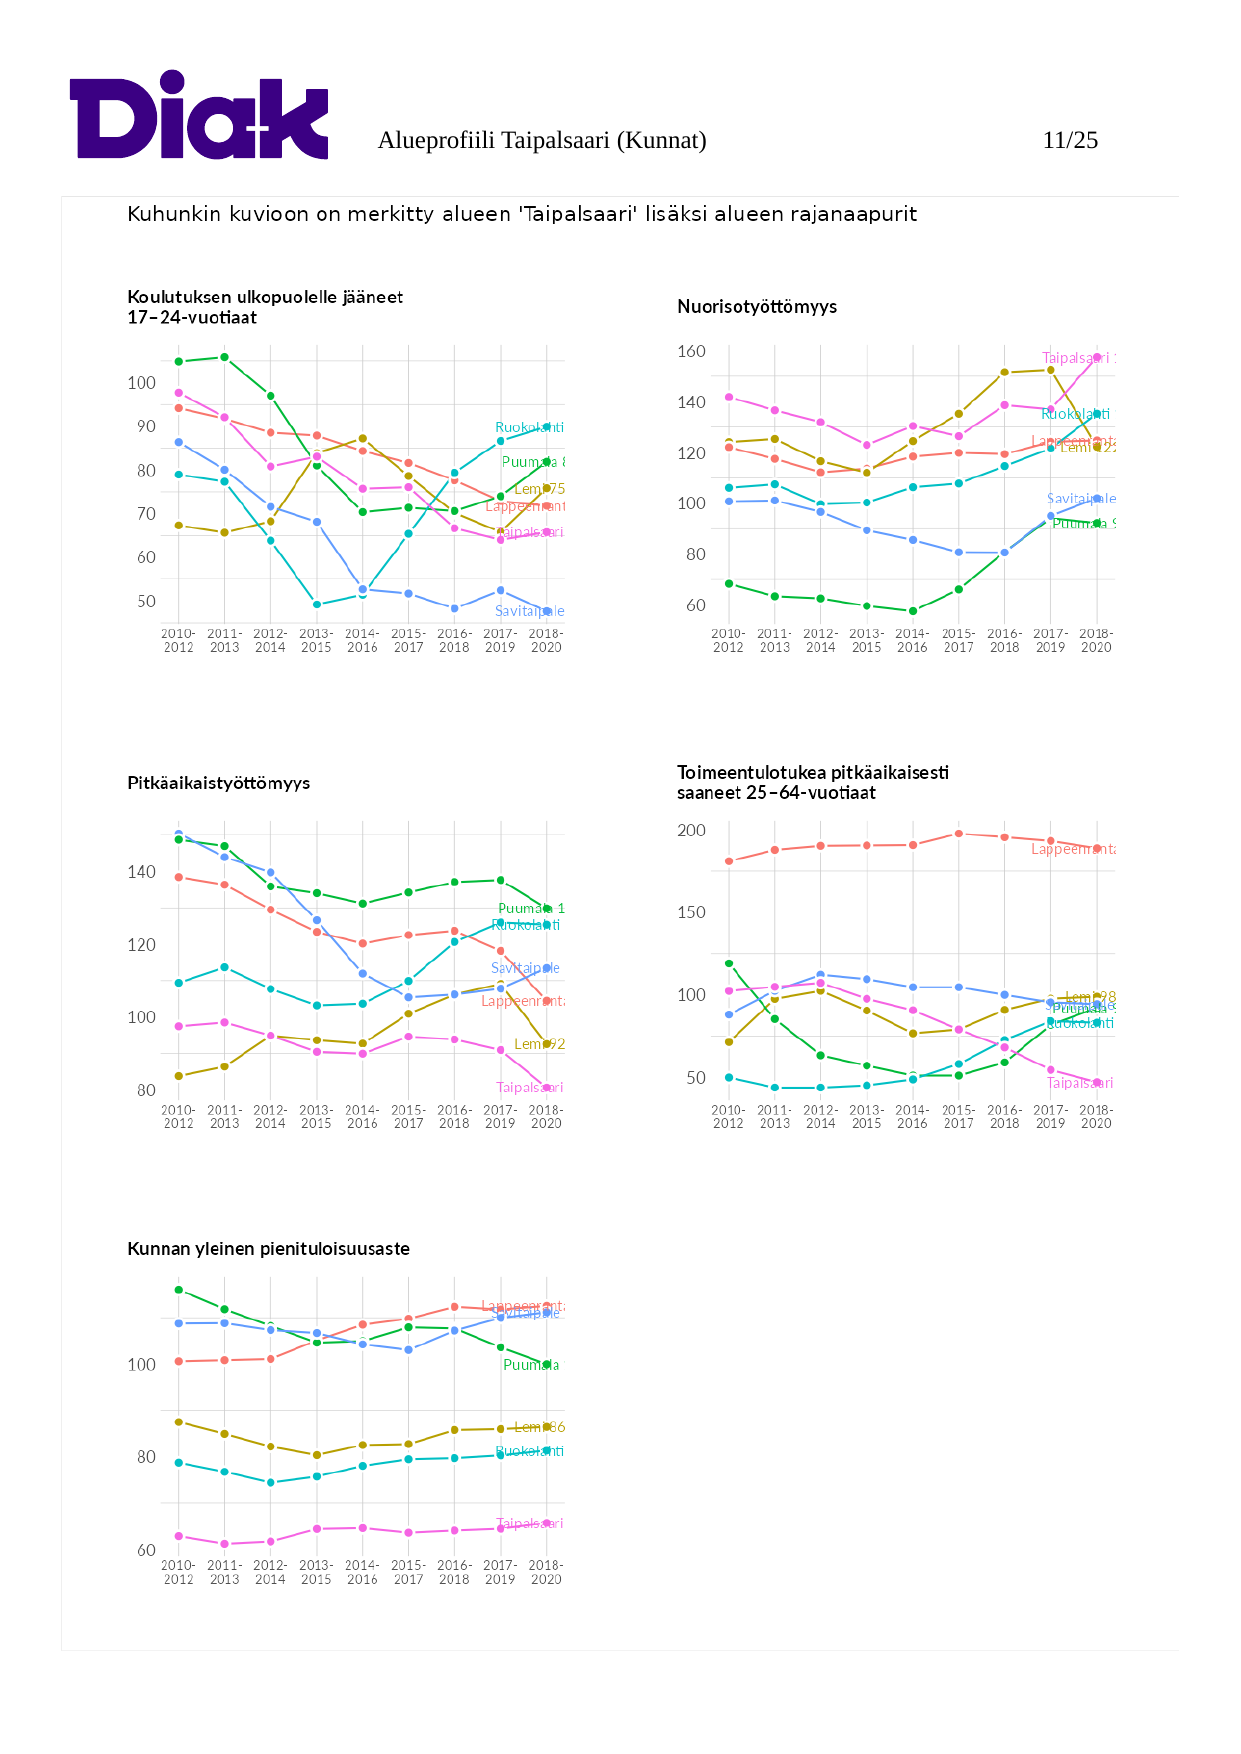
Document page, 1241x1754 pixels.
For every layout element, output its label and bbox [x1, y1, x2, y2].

picture [61, 196, 1179, 1651]
